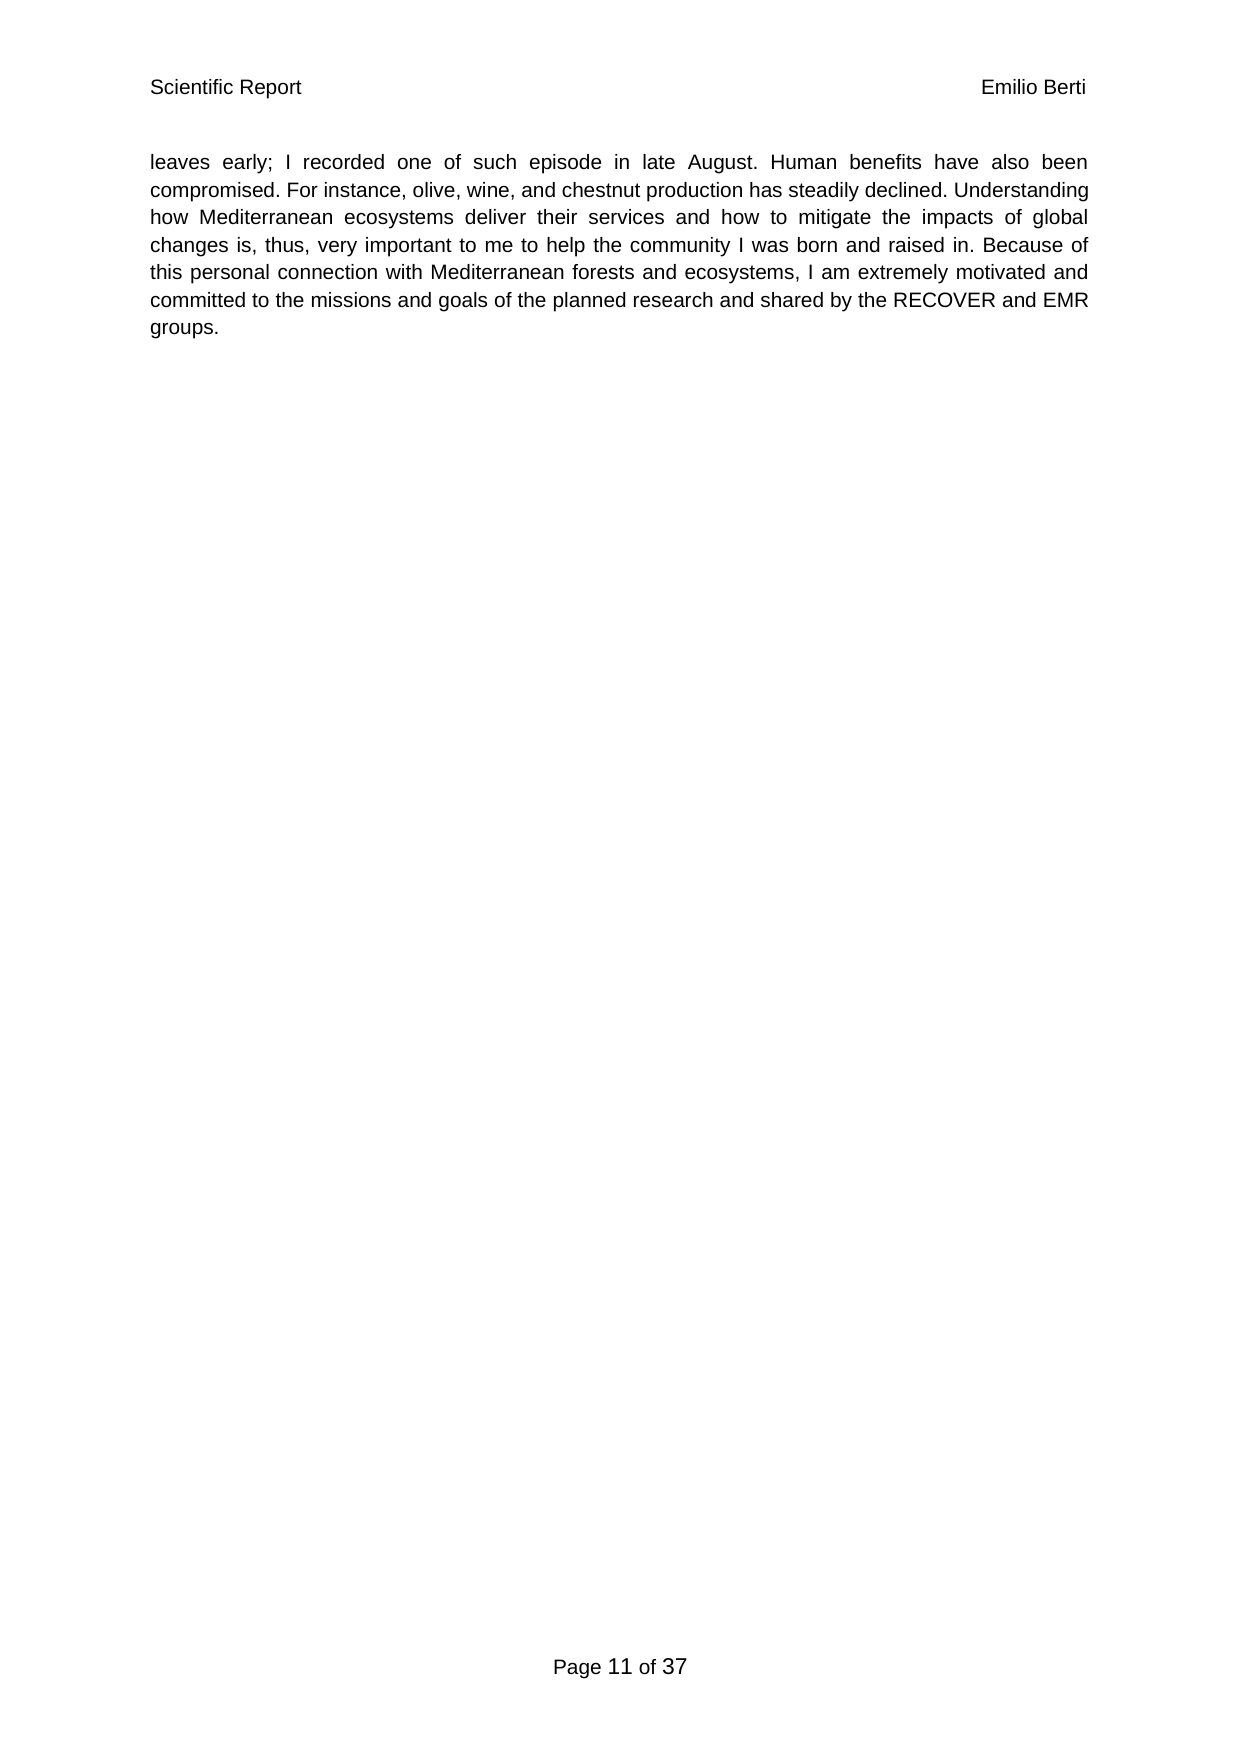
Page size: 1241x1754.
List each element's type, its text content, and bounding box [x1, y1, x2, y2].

text leaves early; I recorded one of such episode in late August. Human benefits have also been compromised. For instance, olive, wine, and chestnut production has steadily declined. Understanding how Mediterranean ecosystems deliver their services and how to mitigate the impacts of global changes is, thus, very important to me to help the community I was born and raised in. Because of this personal connection with Mediterranean forests and ecosystems, I am extremely motivated and committed to the missions and goals of the planned research and shared by the RECOVER and EMR groups. [150, 150, 1090, 339]
